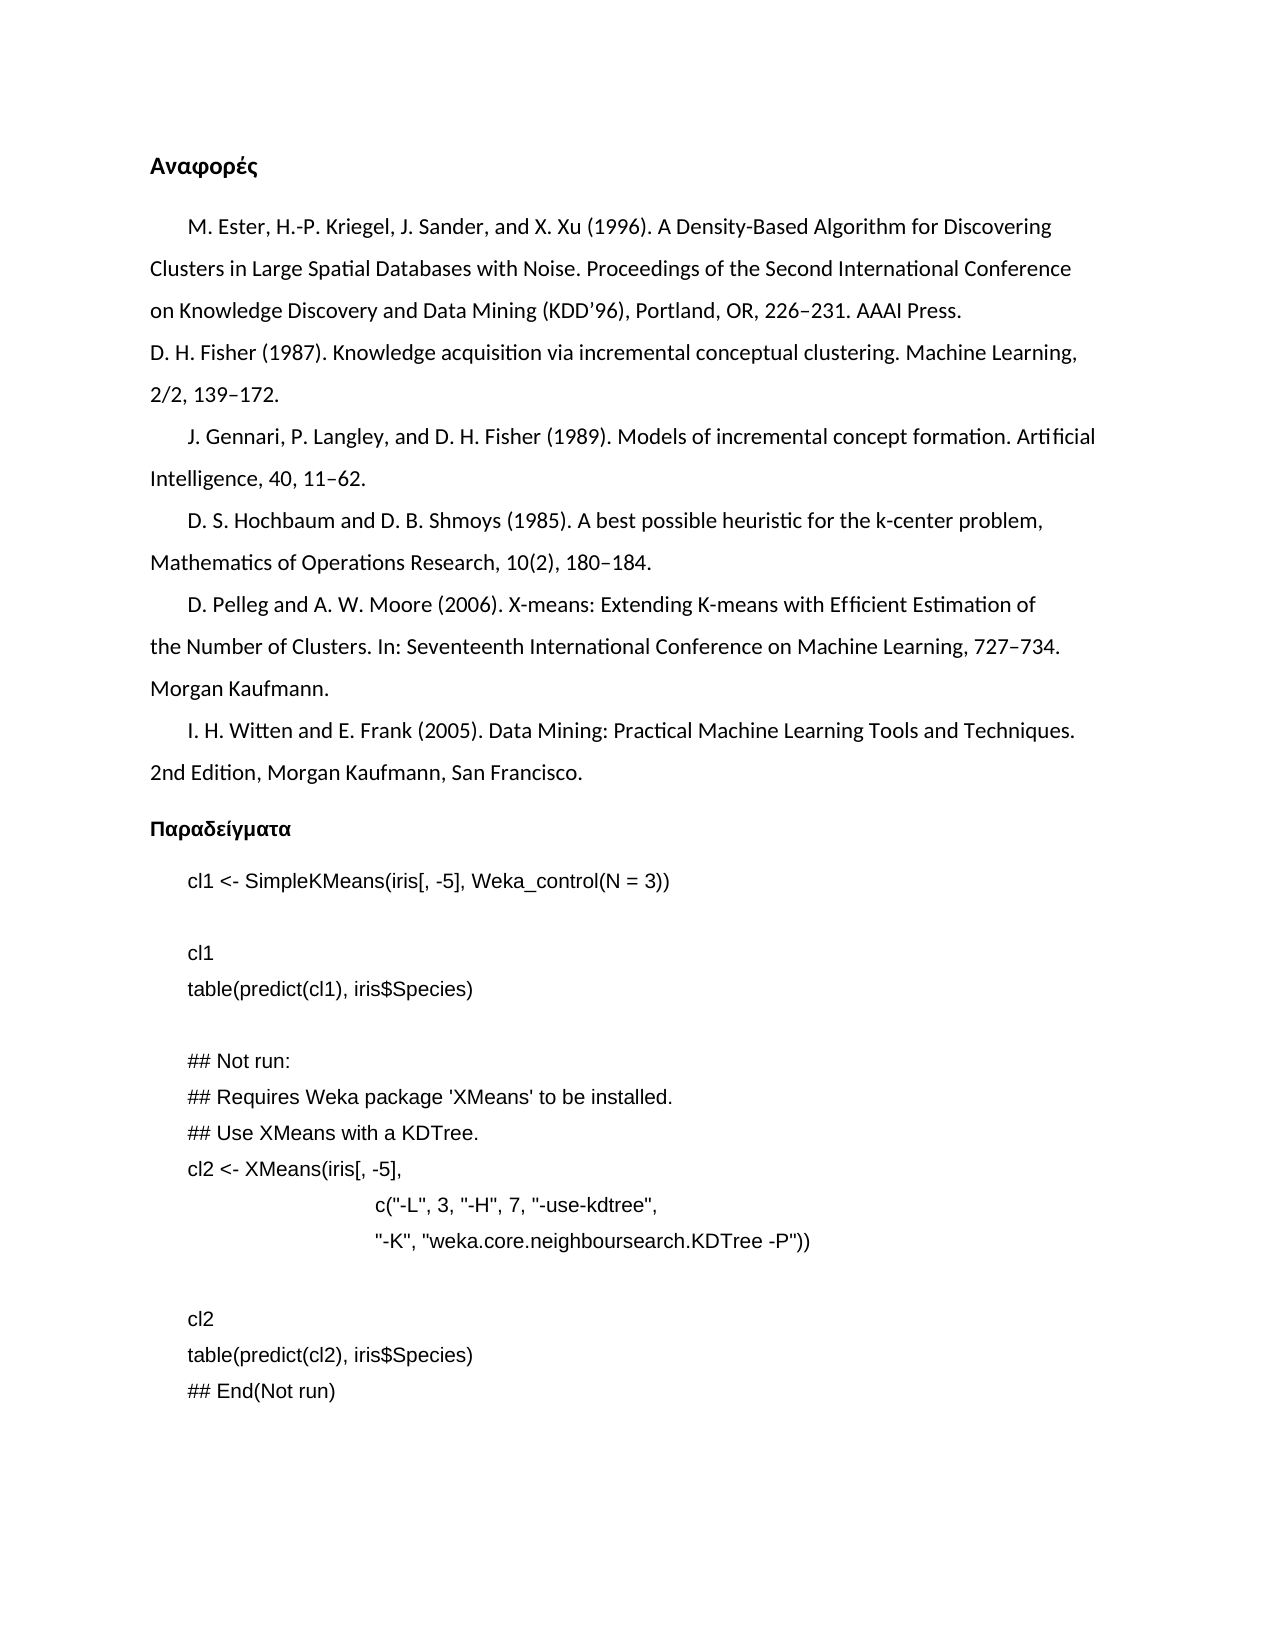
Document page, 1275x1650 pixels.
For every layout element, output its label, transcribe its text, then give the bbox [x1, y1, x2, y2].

text Morgan Kaufmann. [150, 674, 1125, 702]
text table(predict(cl2), iris$Species) [150, 1343, 1125, 1367]
text D. H. Fisher (1987). Knowledge acquisition via incremental conceptual clustering. Machine Learning, [150, 338, 1125, 366]
text 2/2, 139–172. [150, 380, 1125, 408]
text Αναφορές [150, 150, 1125, 181]
text M. Ester, H.-P. Kriegel, J. Sander, and X. Xu (1996). A Density-Based Algorithm for Discovering [150, 212, 1125, 240]
text D. S. Hochbaum and D. B. Shmoys (1985). A best possible heuristic for the k-center problem, [150, 506, 1125, 534]
text the Number of Clusters. In: Seventeenth International Conference on Machine Learning, 727–734. [150, 632, 1125, 660]
text J. Gennari, P. Langley, and D. H. Fisher (1989). Models of incremental concept formation. Artiﬁcial [150, 422, 1125, 450]
text cl2 [150, 1307, 1125, 1331]
text cl1 <- SimpleKMeans(iris[, -5], Weka_control(N = 3)) [150, 869, 1125, 893]
text Clusters in Large Spatial Databases with Noise. Proceedings of the Second International Conference [150, 254, 1125, 282]
text ## Requires Weka package 'XMeans' to be installed. [150, 1085, 1125, 1109]
text cl2 <- XMeans(iris[, -5], [150, 1157, 1125, 1181]
text cl1 [150, 941, 1125, 965]
text Intelligence, 40, 11–62. [150, 464, 1125, 492]
text D. Pelleg and A. W. Moore (2006). X-means: Extending K-means with Efﬁcient Estimation of [150, 590, 1125, 618]
text table(predict(cl1), iris$Species) [150, 977, 1125, 1001]
text on Knowledge Discovery and Data Mining (KDD’96), Portland, OR, 226–231. AAAI Press. [150, 296, 1125, 324]
text ## Use XMeans with a KDTree. [150, 1121, 1125, 1145]
text 2nd Edition, Morgan Kaufmann, San Francisco. [150, 758, 1125, 786]
text Mathematics of Operations Research, 10(2), 180–184. [150, 548, 1125, 576]
text Παραδείγματα [150, 817, 1125, 841]
text ## Not run: [150, 1049, 1125, 1073]
text c("-L", 3, "-H", 7, "-use-kdtree", [300, 1193, 1125, 1217]
text "-K", "weka.core.neighboursearch.KDTree -P")) [300, 1229, 1125, 1253]
text ## End(Not run) [150, 1378, 1125, 1402]
text I. H. Witten and E. Frank (2005). Data Mining: Practical Machine Learning Tools and Techniques. [150, 716, 1125, 744]
